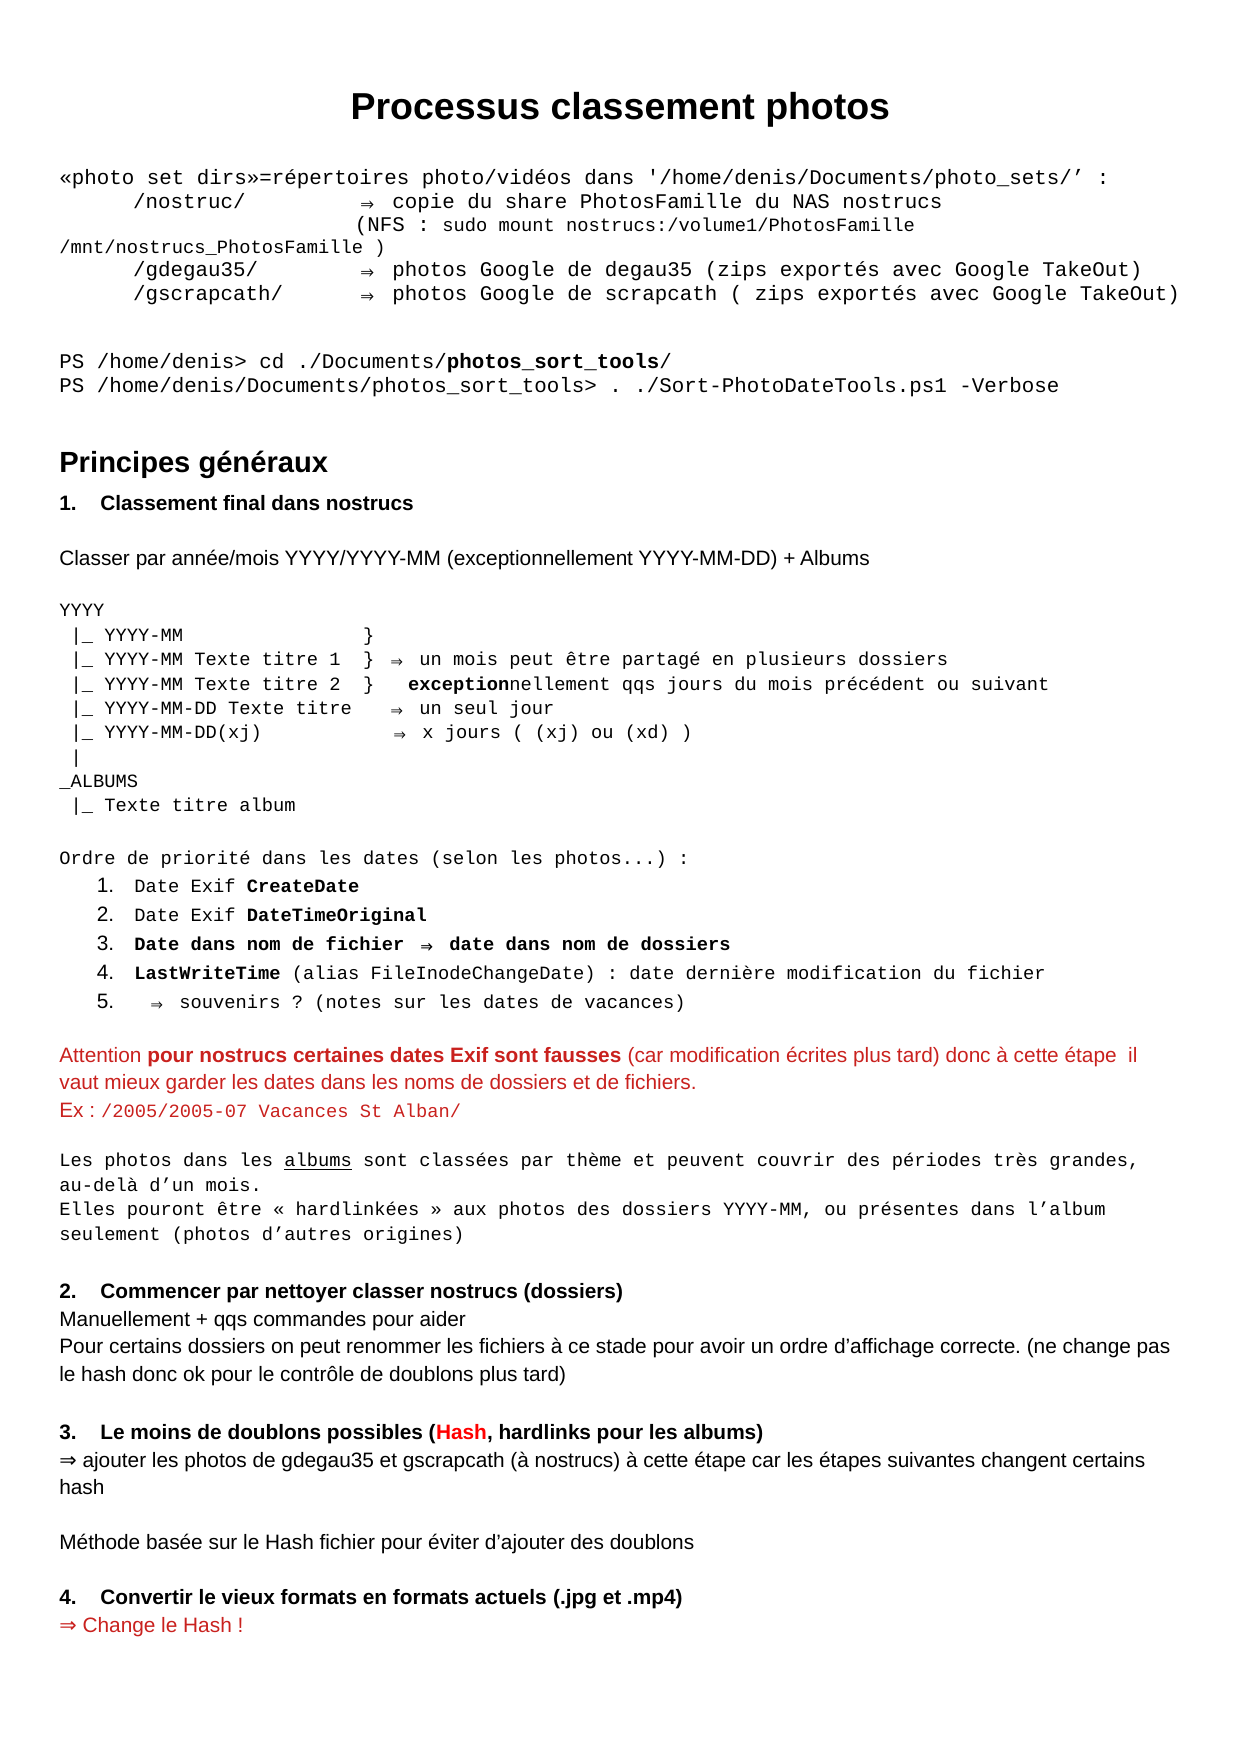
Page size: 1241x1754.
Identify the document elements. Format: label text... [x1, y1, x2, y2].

list Date dans nom de fichier ⇒ date dans nom de dossiers [97, 931, 1181, 956]
list Classer par année/mois YYYY/YYYY-MM (exceptionnellement YYYY-MM-DD) + Albums [59, 546, 1181, 570]
list Classement final dans nostrucs [59, 491, 1181, 515]
list ⇒ souvenirs ? (notes sur les dates de vacances) [97, 989, 1181, 1014]
subtitle Principes généraux [59, 445, 1181, 479]
title Processus classement photos [59, 84, 1181, 127]
text YYYY |_ YYYY-MM } |_ YYYY-MM Texte titre 1 } ⇒ un mois peut être partagé en plusieurs dossiers [59, 601, 1181, 671]
list Commencer par nettoyer classer nostrucs (dossiers) Manuellement + qqs commandes pour aider Pour certains dossiers on peut renommer les fichiers à ce stade pour avoir un ordre d’affichage correcte. (ne change pas le hash donc ok pour le contrôle de doublons plus tard) [59, 1279, 1181, 1386]
list Date Exif DateTimeOriginal [97, 902, 1181, 927]
text Méthode basée sur le Hash fichier pour éviter d’ajouter des doublons [59, 1530, 1181, 1554]
text /gscrapcath/ ⇒ photos Google de scrapcath ( zips exportés avec Google TakeOut) [59, 283, 1181, 307]
text /nostruc/ ⇒ copie du share PhotosFamille du NAS nostrucs (NFS : sudo mount nostrucs:/volume1/PhotosFamille /mnt/nostrucs_PhotosFamille ) [59, 191, 1181, 259]
text |_ YYYY-MM Texte titre 2 } exceptionnellement qqs jours du mois précédent ou suivant |_ YYYY-MM-DD Texte titre ⇒ un seul jour [59, 674, 1181, 720]
text Attention pour nostrucs certaines dates Exif sont fausses (car modification écrites plus tard) donc à cette étape il vaut mieux garder les dates dans les noms de dossiers et de fichiers. Ex : /2005/2005-07 Vacances St Alban/ [59, 1042, 1181, 1123]
text /gdegau35/ ⇒ photos Google de degau35 (zips exportés avec Google TakeOut) [59, 259, 1181, 283]
list Le moins de doublons possibles (Hash, hardlinks pour les albums) [59, 1420, 1181, 1444]
list LastWriteTime (alias FileInodeChangeDate) : date dernière modification du fichier [97, 960, 1181, 985]
text |_ YYYY-MM-DD(xj) ⇒ x jours ( (xj) ou (xd) ) [59, 723, 1181, 744]
text PS /home/denis> cd ./Documents/photos_sort_tools/ PS /home/denis/Documents/photos_sort_tools> . ./Sort-PhotoDateTools.ps1 -Verbose [59, 352, 1181, 399]
list Date Exif CreateDate [97, 873, 1181, 898]
list Convertir le vieux formats en formats actuels (.jpg et .mp4) ⇒ Change le Hash ! [59, 1585, 1181, 1637]
text «photo set dirs»=répertoires photo/vidéos dans '/home/denis/Documents/photo_sets/’ : [59, 167, 1181, 191]
text | _ALBUMS |_ Texte titre album [59, 747, 1181, 845]
text Les photos dans les albums sont classées par thème et peuvent couvrir des périodes très grandes, au-delà d’un mois. Elles pouront être « hardlinkées » aux photos des dossiers YYYY-MM, ou présentes dans l’album seulement (photos d’autres origines) [59, 1151, 1181, 1246]
text ⇒ ajouter les photos de gdegau35 et gscrapcath (à nostrucs) à cette étape car les étapes suivantes changent certains hash [59, 1448, 1181, 1499]
text Ordre de priorité dans les dates (selon les photos...) : [59, 848, 1181, 870]
